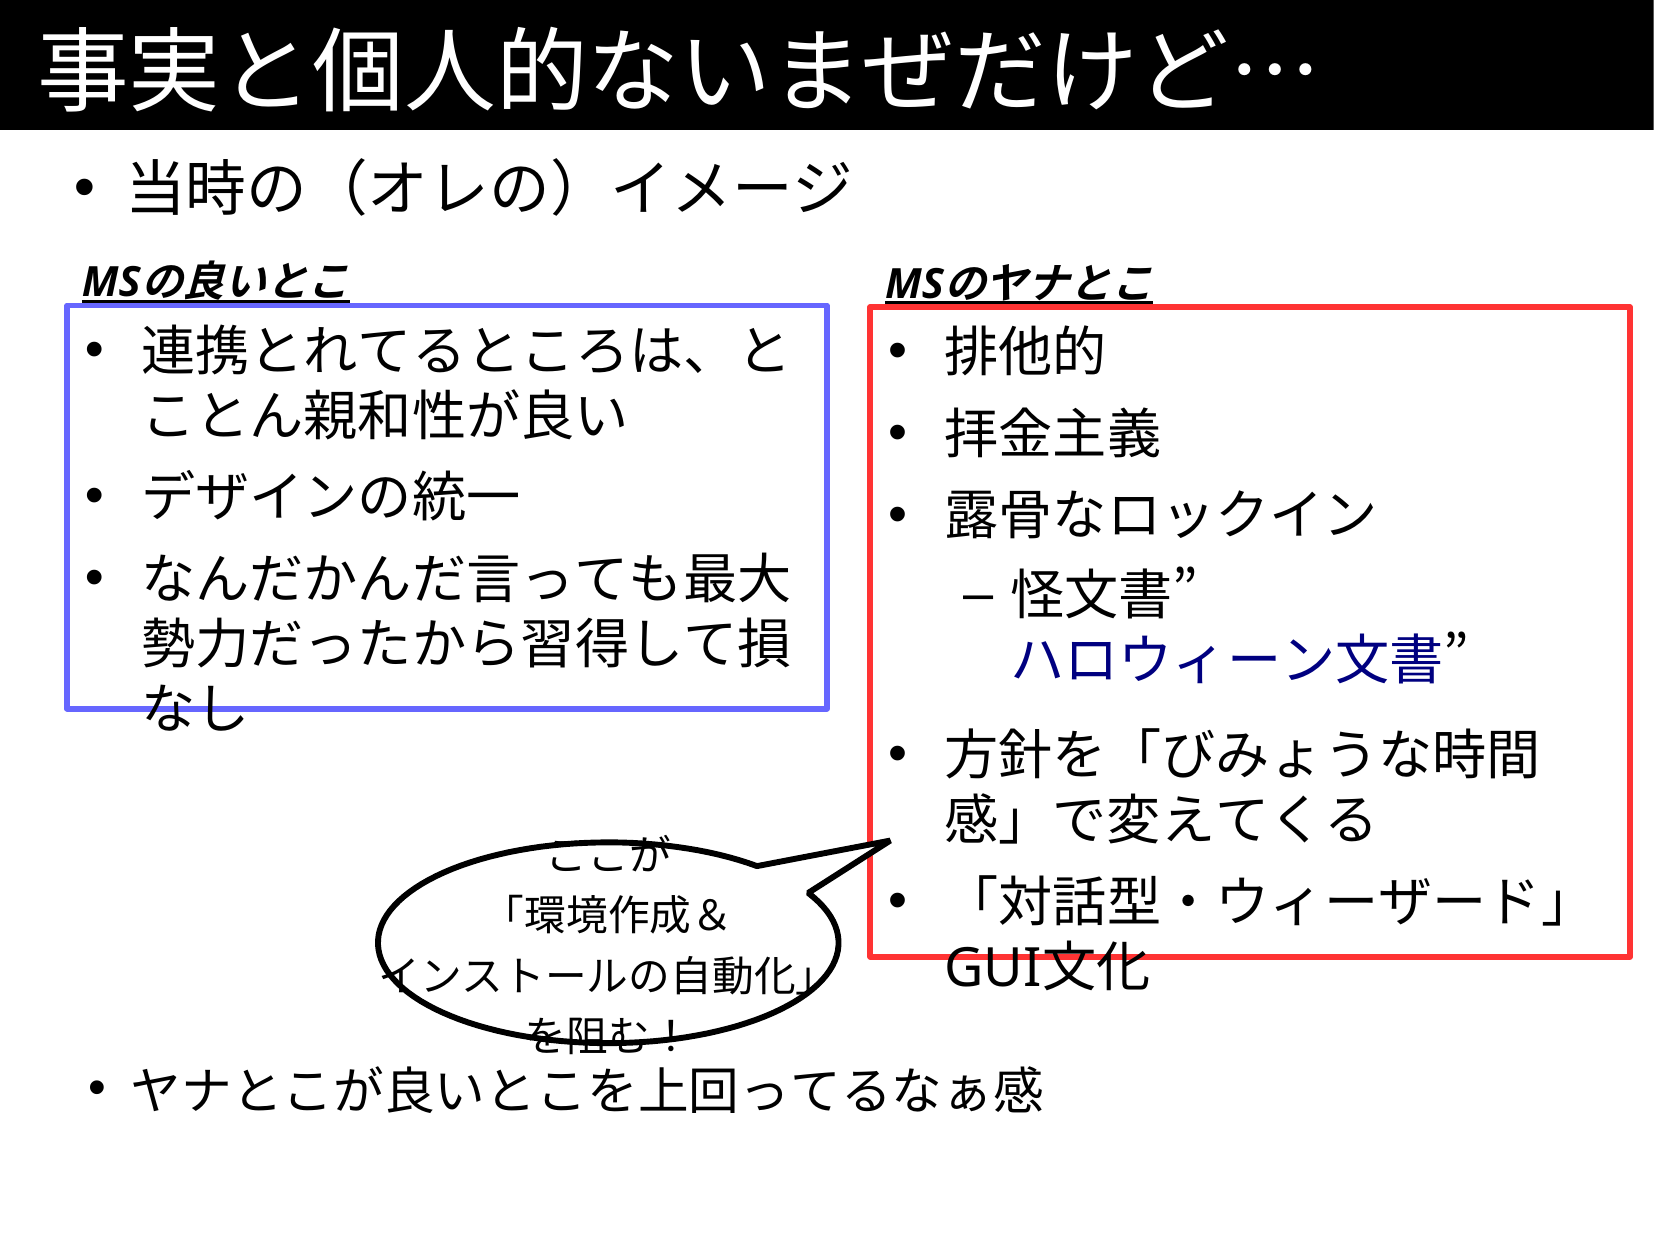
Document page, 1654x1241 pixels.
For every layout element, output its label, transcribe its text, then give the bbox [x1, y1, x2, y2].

list 連携とれてるところは、とことん親和性が良い デザインの統一 なんだかんだ言っても最大勢力だったから習得して損なし [67, 305, 827, 709]
title 事実と個人的ないまぜだけど… [22, 2, 1653, 133]
text_box ここが 「環境作成＆ インストールの自動化」 を阻む！ [378, 840, 891, 1044]
list 排他的 拝金主義 露骨なロックイン 怪文書”ハロウィーン文書” 方針を「びみょうな時間感」で変えてくる 「対話型・ウィーザード」GUI文化 [870, 307, 1630, 957]
list ヤナとこが良いとこを上回ってるなぁ感 [73, 1043, 1586, 1132]
text_box MSの良いとこ [67, 240, 768, 319]
list 当時の（オレの）イメージ [59, 141, 1571, 231]
text_box MSのヤナとこ [870, 242, 1571, 321]
